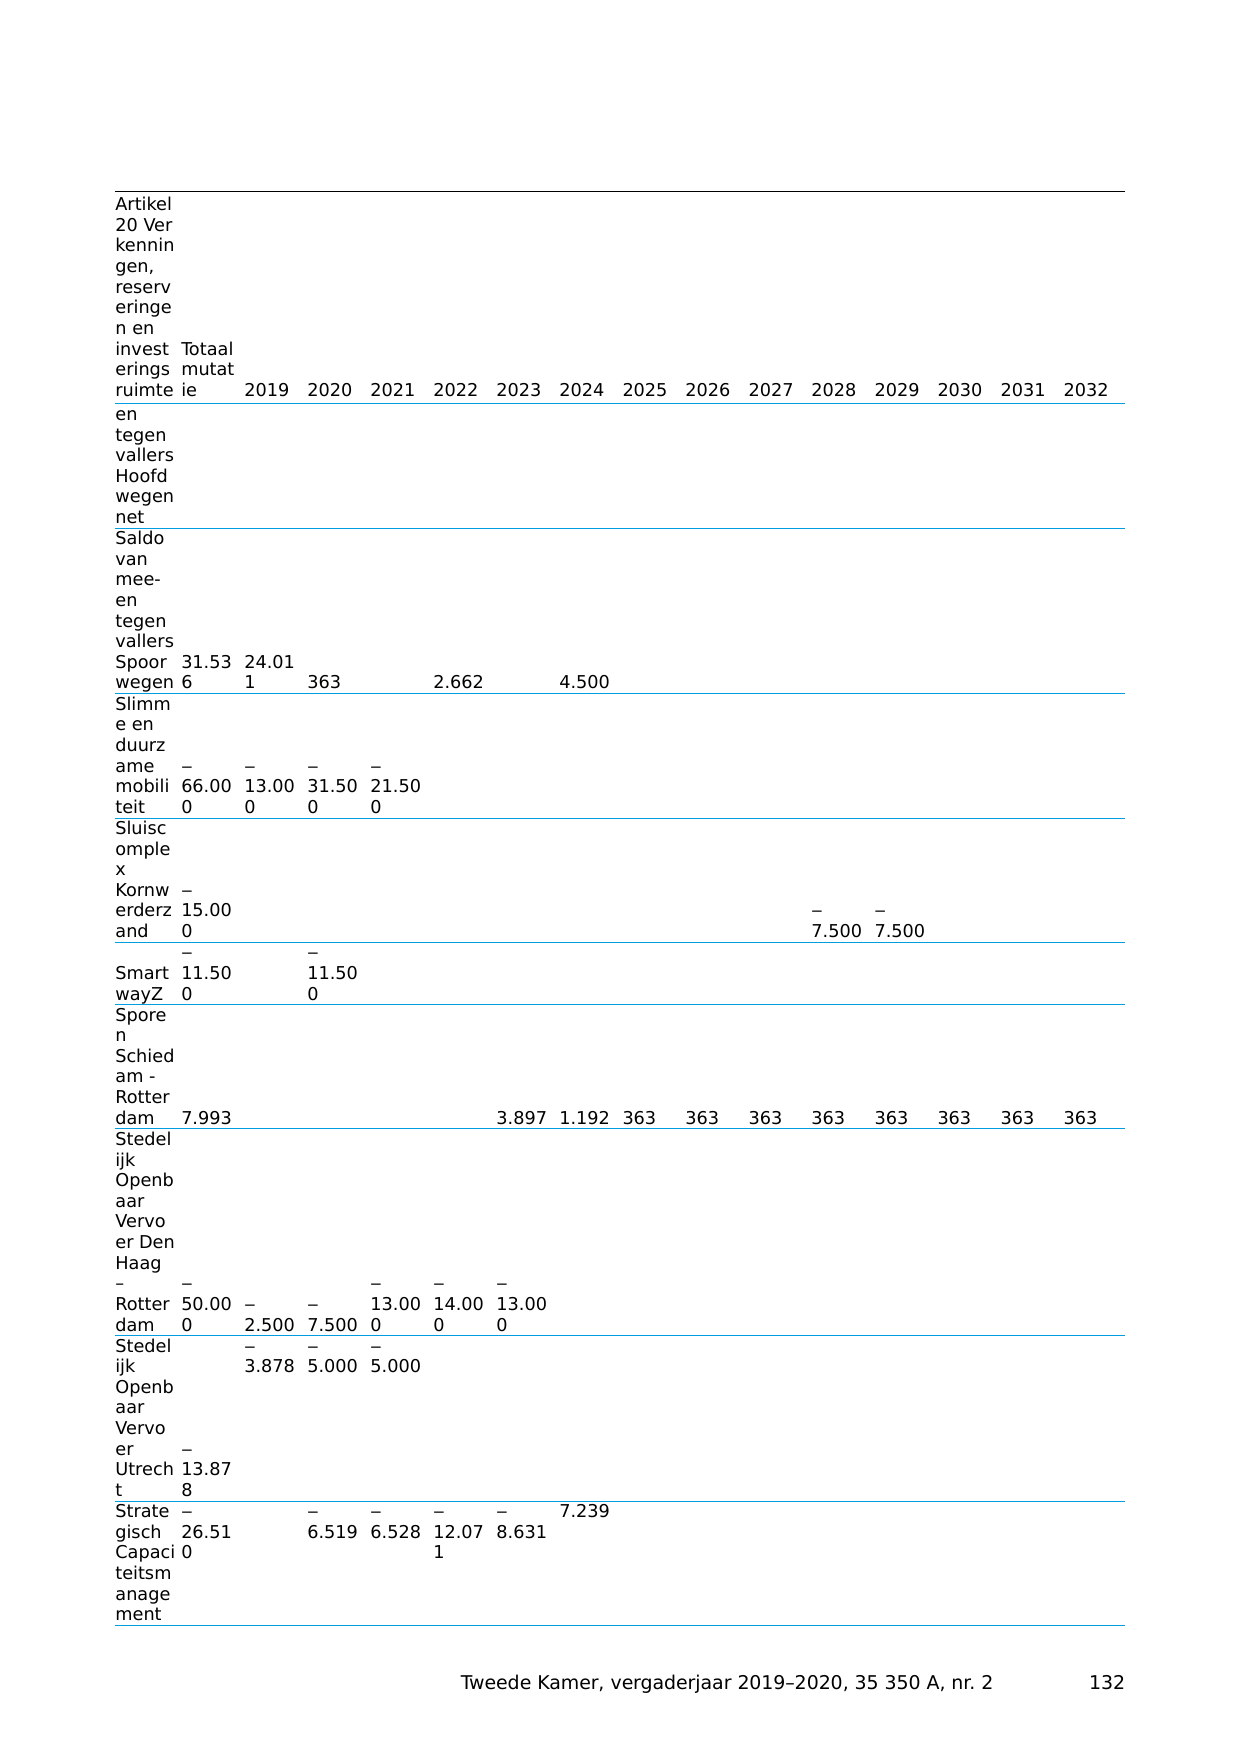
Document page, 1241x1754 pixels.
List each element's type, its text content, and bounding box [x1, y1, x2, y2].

table_cell ‒ 14.000 [430, 1129, 493, 1335]
table_cell [367, 943, 430, 1004]
table_cell [682, 1336, 745, 1501]
table_cell [998, 1129, 1060, 1335]
table_cell [745, 943, 808, 1004]
table_cell [745, 819, 808, 942]
table_header 2031 [998, 192, 1060, 403]
table_cell [178, 404, 241, 528]
table_cell [1060, 1129, 1125, 1335]
table_cell ‒ 7.500 [304, 1129, 367, 1335]
table_cell [934, 1336, 997, 1501]
table_cell [493, 819, 556, 942]
table_cell Stedelijk Openbaar Vervoer Den Haag – Rotterdam [115, 1129, 178, 1335]
table_cell 31.536 [178, 529, 241, 693]
table_cell [430, 943, 493, 1004]
table_cell [871, 694, 934, 817]
table_cell [556, 1129, 619, 1335]
table_cell ‒ 66.000 [178, 694, 241, 817]
table_cell [871, 1502, 934, 1625]
table_cell [808, 943, 871, 1004]
table_cell ‒ 7.500 [808, 819, 871, 942]
table_cell [430, 694, 493, 817]
table_cell [808, 1336, 871, 1501]
table_cell [430, 1336, 493, 1501]
table_cell [682, 404, 745, 528]
table_cell [304, 1005, 367, 1128]
table_cell 1.192 [556, 1005, 619, 1128]
table_cell [808, 529, 871, 693]
table_cell [556, 694, 619, 817]
table_header 2024 [556, 192, 619, 403]
table_cell [1060, 819, 1125, 942]
table_cell [745, 694, 808, 817]
table_cell [241, 819, 304, 942]
table_cell [871, 943, 934, 1004]
table_cell 363 [619, 1005, 682, 1128]
table_header 2022 [430, 192, 493, 403]
table_cell [1060, 943, 1125, 1004]
table_cell [304, 404, 367, 528]
table_header 2020 [304, 192, 367, 403]
table_cell ‒ 8.631 [493, 1502, 556, 1625]
table_cell [682, 943, 745, 1004]
table_cell Saldo van mee- en tegenvallers Spoorwegen [115, 529, 178, 693]
table_cell ‒ 12.071 [430, 1502, 493, 1625]
table_cell [808, 1129, 871, 1335]
table_cell 363 [808, 1005, 871, 1128]
table_cell [998, 943, 1060, 1004]
table_cell [1060, 529, 1125, 693]
table_cell [556, 819, 619, 942]
table_cell ‒ 26.510 [178, 1502, 241, 1625]
table_cell [745, 1336, 808, 1501]
table_cell Sluiscomplex Kornwerderzand [115, 819, 178, 942]
table_cell ‒ 31.500 [304, 694, 367, 817]
table_cell [430, 819, 493, 942]
table_cell [871, 1336, 934, 1501]
table_cell [619, 694, 682, 817]
table_cell 7.239 [556, 1502, 619, 1625]
table_cell [682, 529, 745, 693]
table_cell [304, 819, 367, 942]
table_cell 363 [304, 529, 367, 693]
table_cell ‒ 5.000 [304, 1336, 367, 1501]
table_cell [241, 404, 304, 528]
table_cell ‒ 7.500 [871, 819, 934, 942]
table_cell [998, 529, 1060, 693]
table_cell [808, 1502, 871, 1625]
table_cell [241, 1502, 304, 1625]
table_cell Slimme en duurzame mobiliteit [115, 694, 178, 817]
table_cell [1060, 1336, 1125, 1501]
table_header 2023 [493, 192, 556, 403]
table_cell ‒ 13.878 [178, 1336, 241, 1501]
table_header 2027 [745, 192, 808, 403]
table_header 2026 [682, 192, 745, 403]
table_cell [808, 694, 871, 817]
table_cell [682, 819, 745, 942]
table_cell ‒ 13.000 [241, 694, 304, 817]
table_cell [493, 1336, 556, 1501]
table_cell 363 [871, 1005, 934, 1128]
table_cell [556, 943, 619, 1004]
table_cell [493, 404, 556, 528]
table_cell 2.662 [430, 529, 493, 693]
table_cell [808, 404, 871, 528]
table_cell ‒ 6.519 [304, 1502, 367, 1625]
table_cell 363 [745, 1005, 808, 1128]
table_cell Stedelijk Openbaar Vervoer Utrecht [115, 1336, 178, 1501]
table_cell 7.993 [178, 1005, 241, 1128]
table_cell [493, 943, 556, 1004]
table_cell 363 [1060, 1005, 1125, 1128]
table_cell ‒ 13.000 [493, 1129, 556, 1335]
table_cell ‒ 21.500 [367, 694, 430, 817]
table_cell [934, 819, 997, 942]
table_cell [619, 1129, 682, 1335]
table_cell ‒ 5.000 [367, 1336, 430, 1501]
table_cell 3.897 [493, 1005, 556, 1128]
table_cell [367, 819, 430, 942]
table_cell [998, 1502, 1060, 1625]
table_cell [493, 529, 556, 693]
table_cell [556, 1336, 619, 1501]
table_cell [619, 1502, 682, 1625]
table_header 2019 [241, 192, 304, 403]
table_cell [934, 404, 997, 528]
table_header Artikel 20 Verkenningen, reserveringen en investeringsruimte [115, 192, 178, 403]
table_cell 363 [934, 1005, 997, 1128]
table_cell [1060, 404, 1125, 528]
table_header 2032 [1060, 192, 1125, 403]
table_cell ‒ 2.500 [241, 1129, 304, 1335]
table_cell [493, 694, 556, 817]
table_cell [556, 404, 619, 528]
table_cell [934, 943, 997, 1004]
table_header 2025 [619, 192, 682, 403]
table_header Totaal mutatie [178, 192, 241, 403]
table_cell [745, 404, 808, 528]
table_header 2029 [871, 192, 934, 403]
table_cell [1060, 694, 1125, 817]
table_cell [241, 943, 304, 1004]
table_cell 24.011 [241, 529, 304, 693]
table_cell [871, 404, 934, 528]
table_header 2030 [934, 192, 997, 403]
table_cell ‒ 6.528 [367, 1502, 430, 1625]
table_cell ‒ 3.878 [241, 1336, 304, 1501]
table_header 2021 [367, 192, 430, 403]
table_cell 363 [682, 1005, 745, 1128]
table_cell [619, 1336, 682, 1501]
table_cell [682, 1129, 745, 1335]
table_cell [1060, 1502, 1125, 1625]
table_cell ‒ 13.000 [367, 1129, 430, 1335]
table_cell [430, 404, 493, 528]
table_cell [998, 404, 1060, 528]
table_cell [367, 404, 430, 528]
table_cell [619, 404, 682, 528]
table_cell [998, 1336, 1060, 1501]
table_cell [934, 529, 997, 693]
table_cell 4.500 [556, 529, 619, 693]
table_cell [871, 529, 934, 693]
table_cell en tegenvallers Hoofdwegennet [115, 404, 178, 528]
table_cell ‒ 11.500 [304, 943, 367, 1004]
table_cell [430, 1005, 493, 1128]
table_cell [934, 1502, 997, 1625]
table_cell Sporen Schiedam - Rotterdam [115, 1005, 178, 1128]
table_cell ‒ 50.000 [178, 1129, 241, 1335]
table_cell [619, 529, 682, 693]
table_cell [241, 1005, 304, 1128]
table_cell [745, 1129, 808, 1335]
table_cell [619, 819, 682, 942]
table_cell 363 [998, 1005, 1060, 1128]
table_cell [745, 1502, 808, 1625]
table_cell SmartwayZ [115, 943, 178, 1004]
table_cell [934, 694, 997, 817]
table_cell ‒ 15.000 [178, 819, 241, 942]
table_cell [871, 1129, 934, 1335]
table_cell [998, 694, 1060, 817]
table_cell Strategisch Capaciteitsmanagement [115, 1502, 178, 1625]
table_cell [619, 943, 682, 1004]
table_cell [367, 1005, 430, 1128]
table_cell [682, 1502, 745, 1625]
table_cell [998, 819, 1060, 942]
table_cell [745, 529, 808, 693]
table_cell [934, 1129, 997, 1335]
table_cell [367, 529, 430, 693]
table_header 2028 [808, 192, 871, 403]
table_cell [682, 694, 745, 817]
table_cell ‒ 11.500 [178, 943, 241, 1004]
